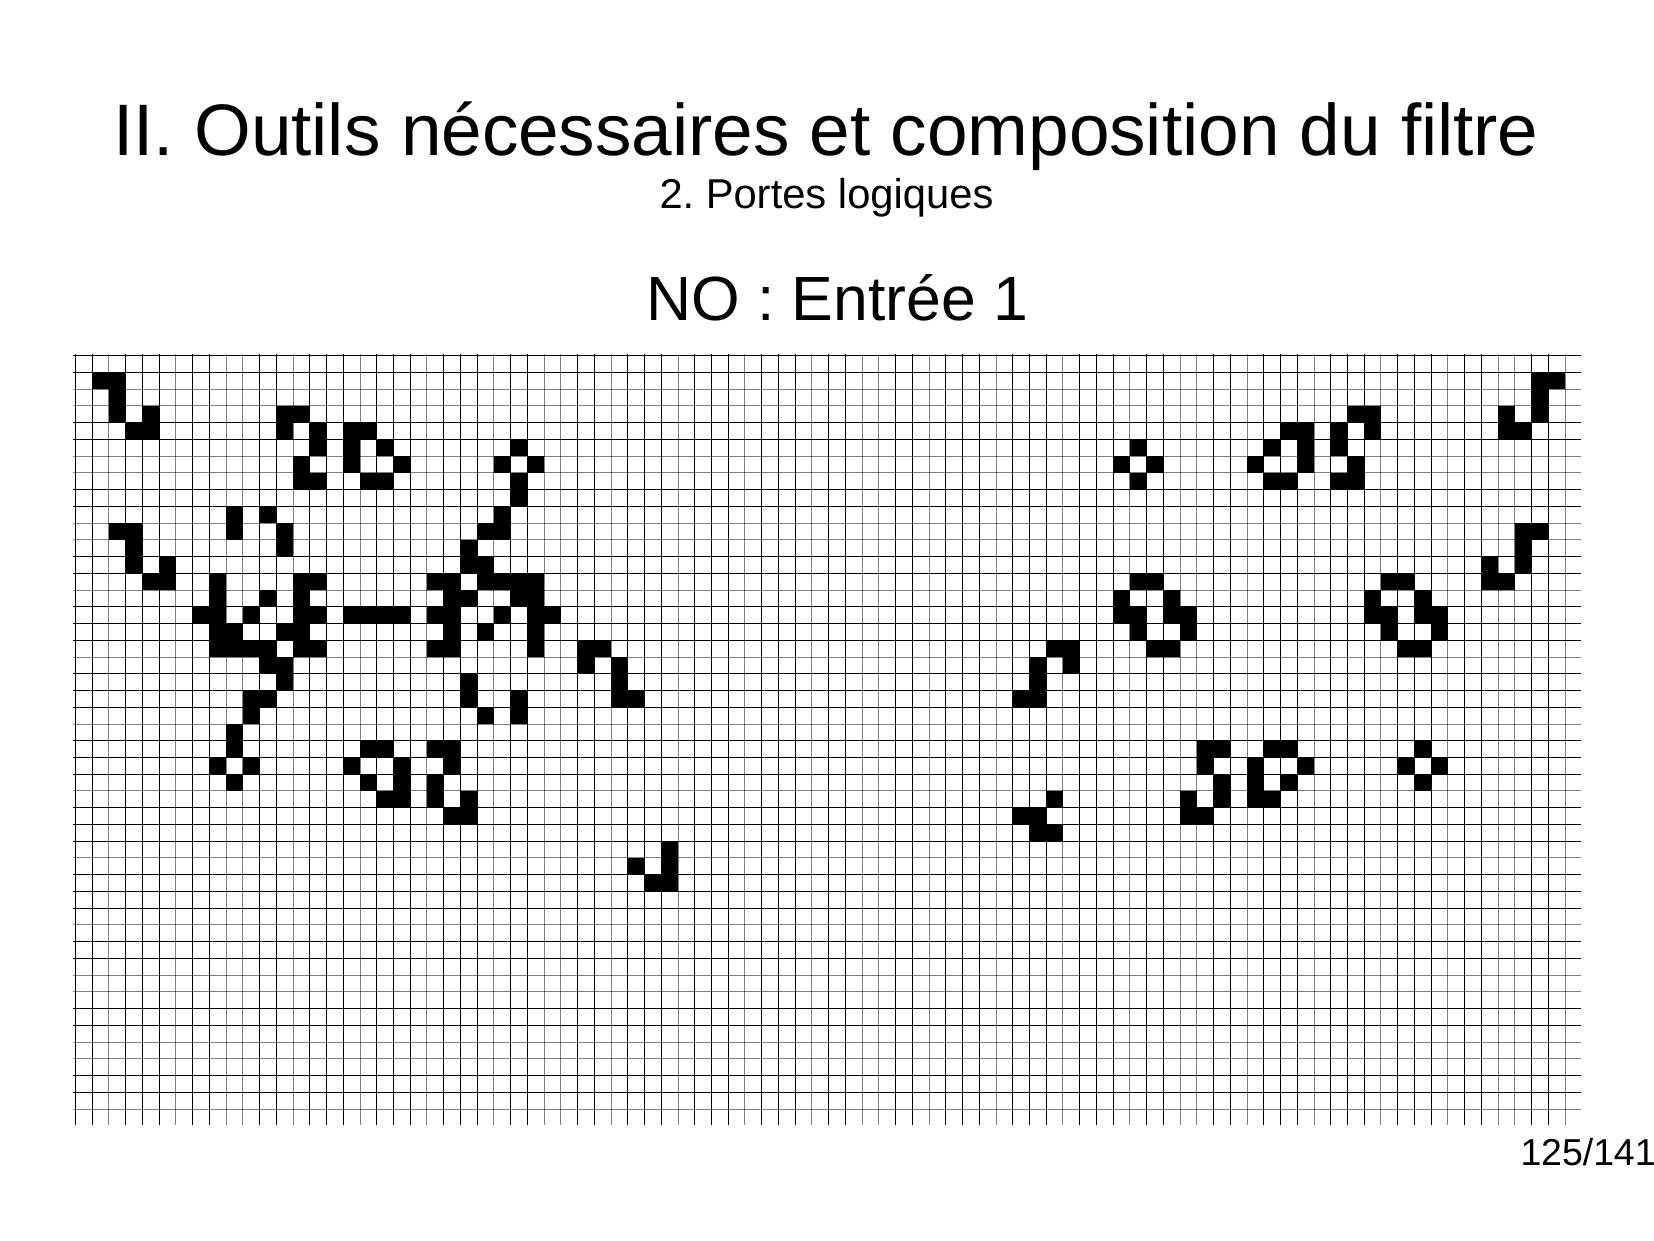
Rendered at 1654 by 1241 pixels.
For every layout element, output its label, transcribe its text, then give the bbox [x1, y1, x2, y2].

picture [73, 354, 1581, 1125]
text_box NO : Entrée 1 [631, 256, 1044, 342]
title II. Outils nécessaires et composition du filtre 2. Portes logiques [82, 49, 1571, 257]
text_box <number>/141 [1505, 1124, 1654, 1182]
